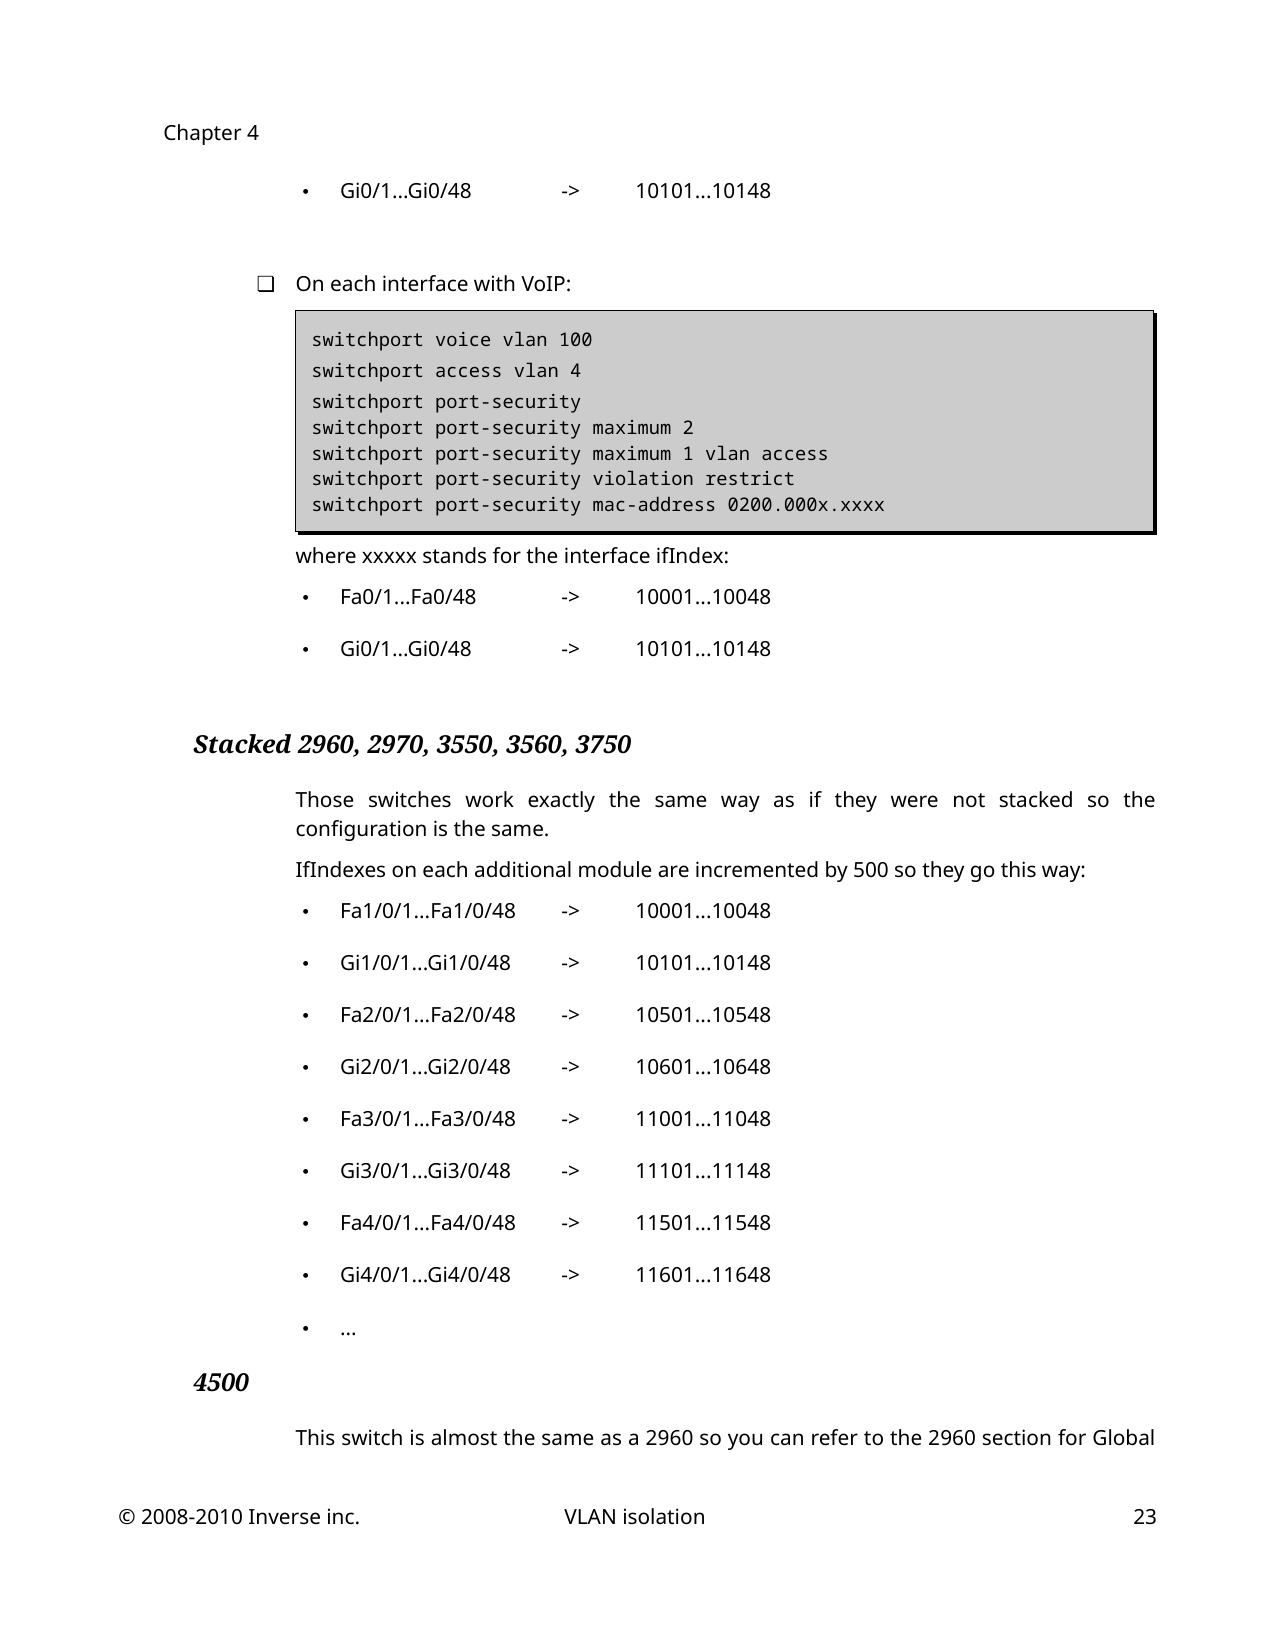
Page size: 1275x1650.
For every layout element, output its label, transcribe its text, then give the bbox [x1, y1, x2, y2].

text IfIndexes on each additional module are incremented by 500 so they go this way: [295, 855, 1157, 883]
subtitle 4500 [156, 1365, 1157, 1398]
list ... [302, 1313, 1157, 1341]
list Gi4/0/1...Gi4/0/48 -> 11601...11648 [302, 1261, 1157, 1289]
text Those switches work exactly the same way as if they were not stacked so the configuration is the same. [295, 786, 1157, 842]
text This switch is almost the same as a 2960 so you can refer to the 2960 section for Global [295, 1423, 1157, 1452]
list Fa0/1...Fa0/48 -> 10001...10048 [302, 582, 1157, 610]
list Gi3/0/1...Gi3/0/48 -> 11101...11148 [302, 1156, 1157, 1185]
list Fa4/0/1...Fa4/0/48 -> 11501...11548 [302, 1208, 1157, 1237]
subtitle Stacked 2960, 2970, 3550, 3560, 3750 [156, 727, 1157, 761]
list ❏ On each interface with VoIP: [256, 269, 1157, 297]
text where xxxxx stands for the interface ifIndex: [295, 541, 1157, 569]
text switchport access vlan 4 [296, 341, 1153, 373]
text switchport port-security switchport port-security maximum 2 switchport port-security maximum 1 vlan access switchport port-security violation restrict switchport port-security mac-address 0200.000x.xxxx [296, 373, 1153, 531]
list Gi0/1...Gi0/48 -> 10101...10148 [302, 176, 1157, 204]
list Gi2/0/1...Gi2/0/48 -> 10601...10648 [302, 1052, 1157, 1081]
list Gi1/0/1...Gi1/0/48 -> 10101...10148 [302, 948, 1157, 976]
list Fa1/0/1...Fa1/0/48 -> 10001...10048 [302, 896, 1157, 924]
list Gi0/1...Gi0/48 -> 10101...10148 [302, 634, 1157, 662]
text switchport voice vlan 100 [296, 311, 1153, 341]
list Fa2/0/1...Fa2/0/48 -> 10501...10548 [302, 1000, 1157, 1028]
list Fa3/0/1...Fa3/0/48 -> 11001...11048 [302, 1104, 1157, 1133]
